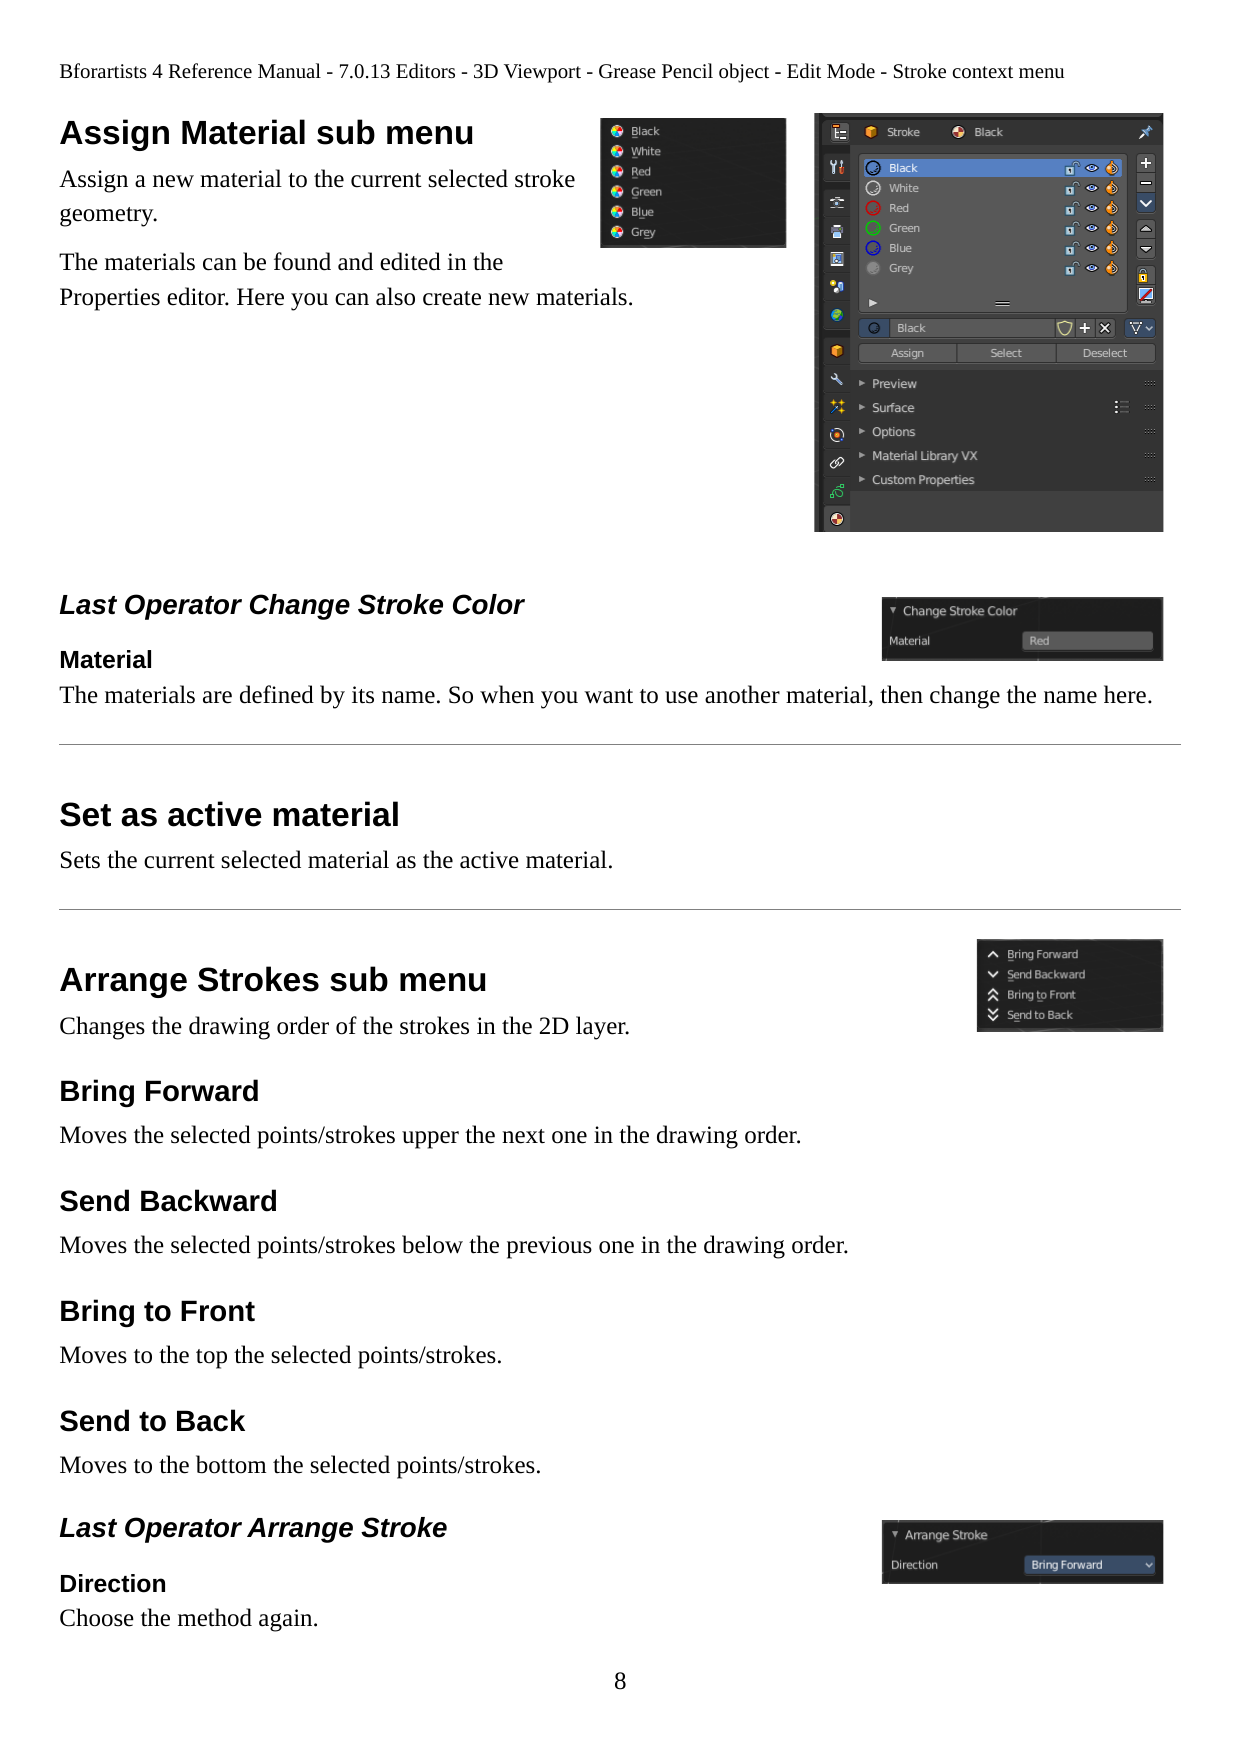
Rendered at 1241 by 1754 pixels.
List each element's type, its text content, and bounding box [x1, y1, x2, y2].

text The materials can be found and edited in the Properties editor. Here you can also create new materials. [59, 247, 814, 311]
subtitle Direction [59, 1569, 1181, 1597]
picture [881, 1520, 1164, 1584]
subtitle [1164, 959, 1181, 998]
picture [881, 597, 1164, 661]
text [787, 164, 814, 227]
text Assign a new material to the current selected stroke geometry. [59, 164, 600, 227]
text Sets the current selected material as the active material. [59, 846, 1181, 874]
picture [600, 118, 787, 248]
subtitle Arrange Strokes sub menu [59, 959, 976, 998]
text The materials are defined by its name. So when you want to use another material, then change the name here. [59, 680, 1181, 709]
picture [814, 113, 1164, 532]
subtitle Material [59, 646, 1181, 674]
text Moves the selected points/strokes below the previous one in the drawing order. [59, 1231, 1181, 1259]
subtitle Send Backward [59, 1184, 1181, 1218]
subtitle [1164, 113, 1181, 151]
subtitle Last Operator Arrange Stroke [59, 1512, 1181, 1544]
subtitle Last Operator Change Stroke Color [59, 589, 1181, 621]
subtitle Assign Material sub menu [59, 113, 814, 151]
text Choose the method again. [59, 1603, 1181, 1632]
text Moves to the bottom the selected points/strokes. [59, 1450, 1181, 1479]
subtitle Bring to Front [59, 1294, 1181, 1328]
text Moves the selected points/strokes upper the next one in the drawing order. [59, 1121, 1181, 1149]
subtitle Set as active material [59, 794, 1181, 833]
subtitle Send to Back [59, 1404, 1181, 1438]
picture [976, 939, 1164, 1032]
subtitle Bring Forward [59, 1074, 1181, 1108]
text Changes the drawing order of the strokes in the 2D layer. [59, 1011, 1181, 1039]
text Moves to the top the selected points/strokes. [59, 1340, 1181, 1369]
